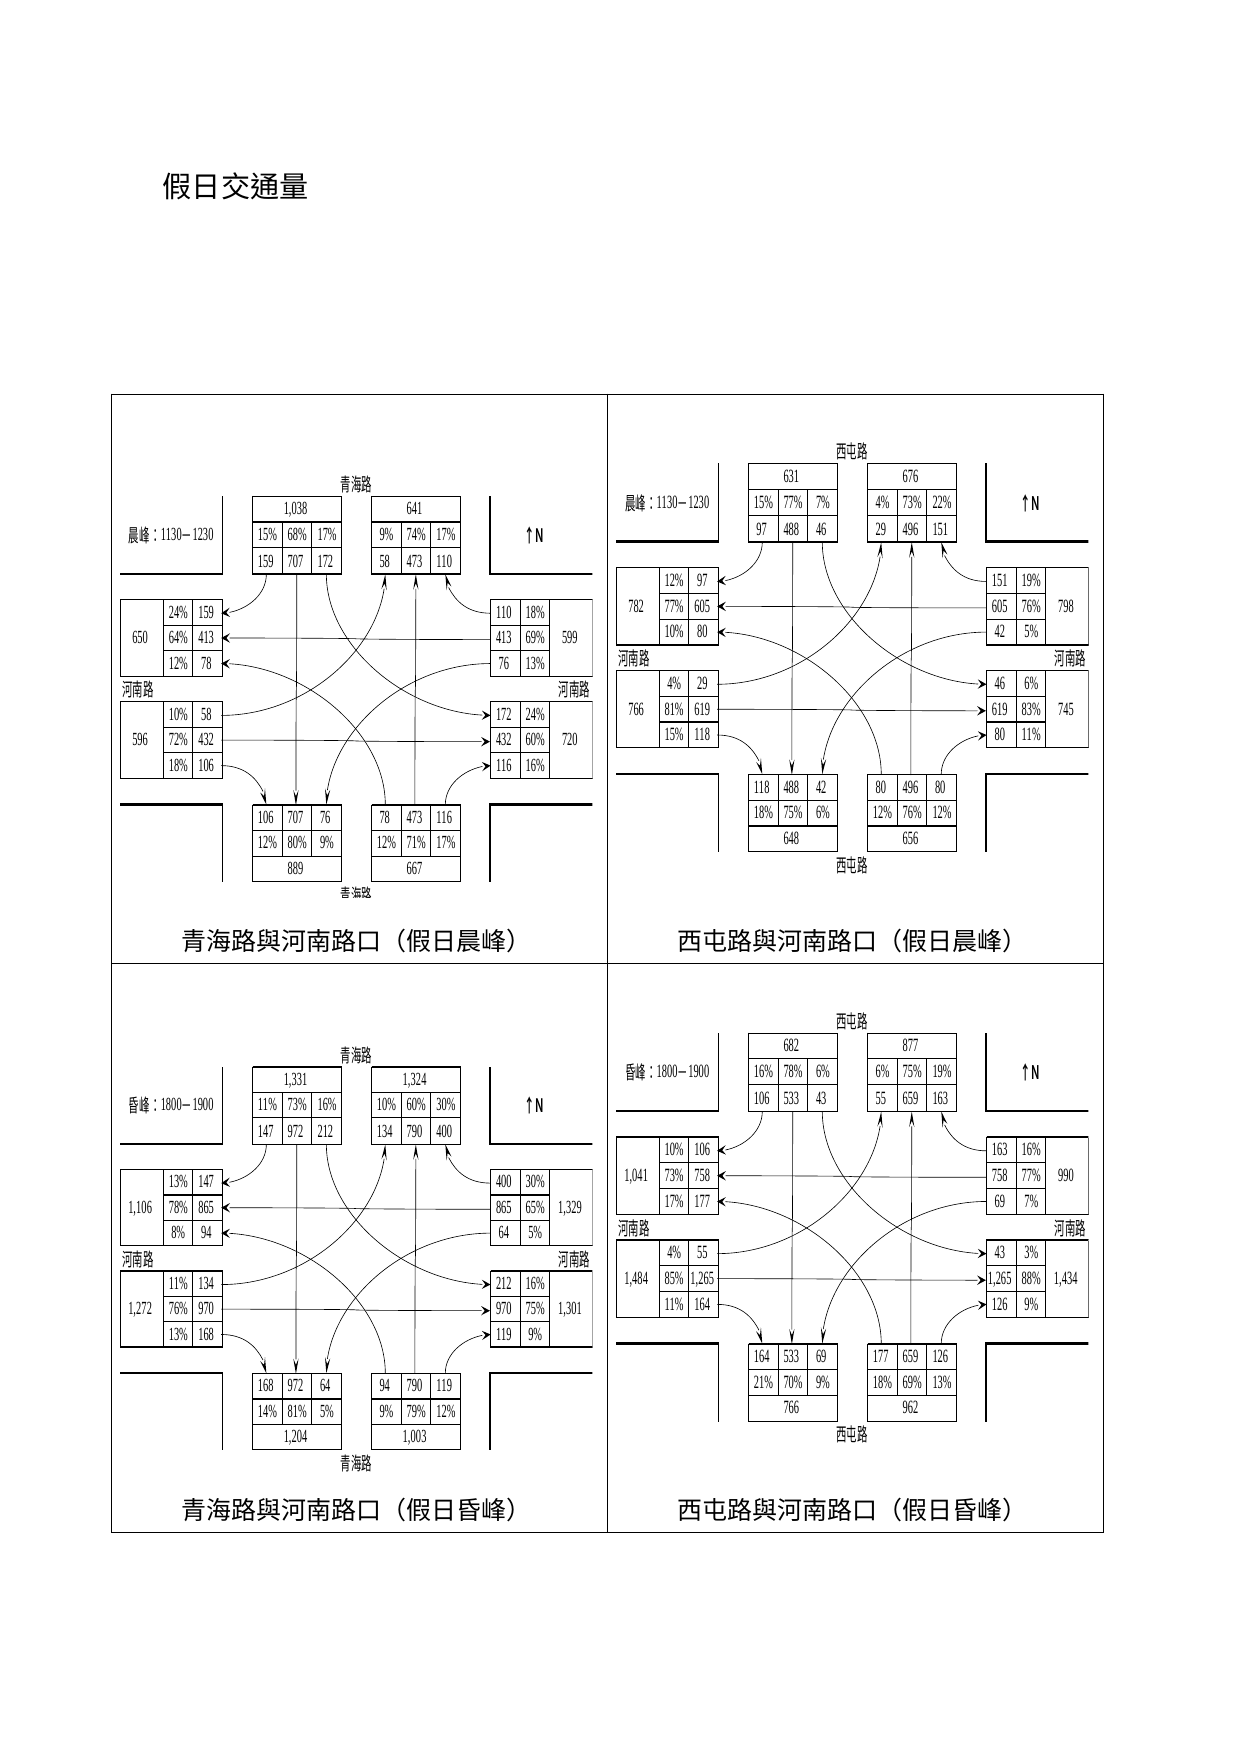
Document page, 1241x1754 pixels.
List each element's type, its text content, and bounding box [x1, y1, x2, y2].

table_cell 西屯路與河南路口（假日昏峰） [608, 964, 1103, 1532]
table_header 青海路與河南路口（假日晨峰） [112, 395, 607, 963]
table_header 西屯路與河南路口（假日晨峰） [608, 395, 1103, 963]
table_cell 青海路與河南路口（假日昏峰） [112, 964, 607, 1532]
text 假日交通量 [162, 143, 1053, 206]
